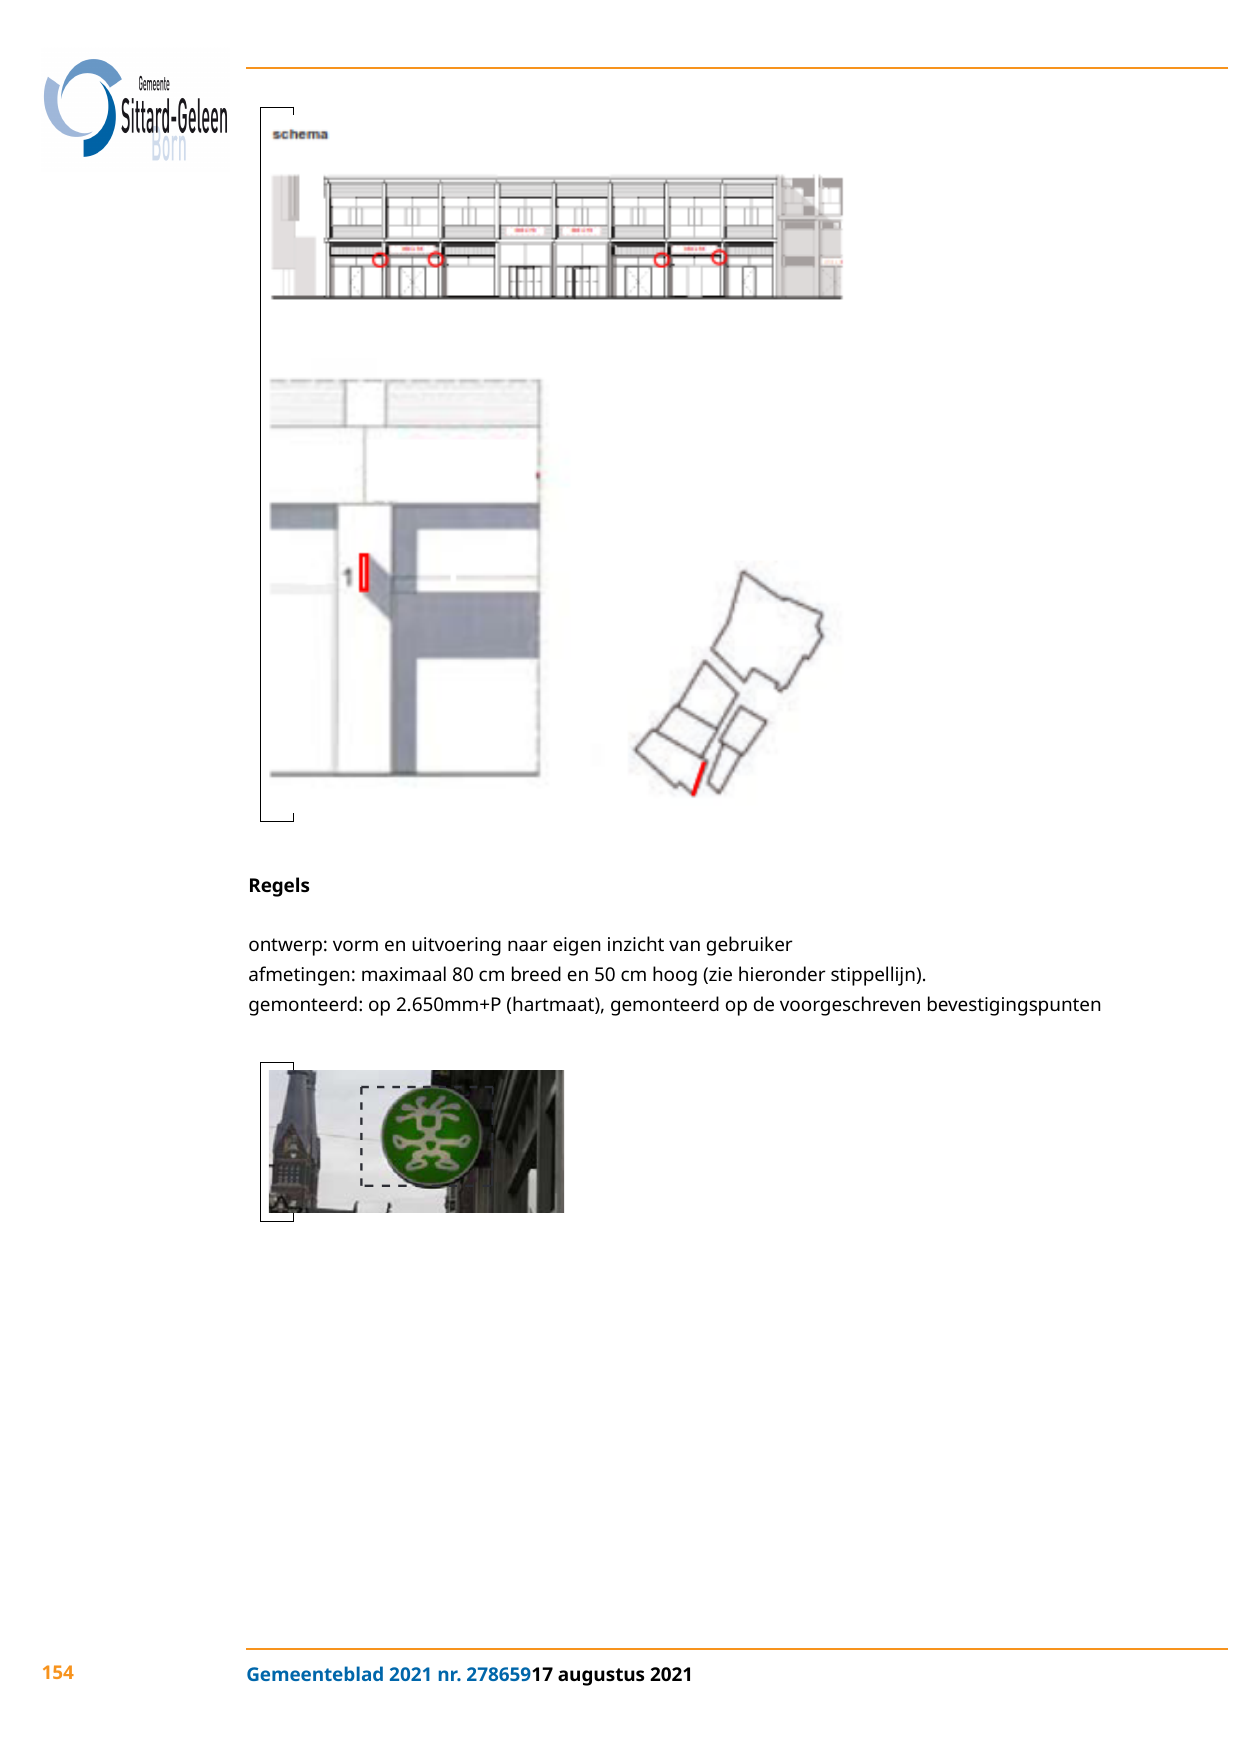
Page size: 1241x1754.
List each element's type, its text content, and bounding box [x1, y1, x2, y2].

text ontwerp: vorm en uitvoering naar eigen inzicht van gebruiker [248, 932, 1152, 957]
picture [41, 47, 231, 172]
picture [268, 115, 860, 813]
text Regels [248, 872, 1152, 898]
text afmetingen: maximaal 80 cm breed en 50 cm hoog (zie hieronder stippellijn). [248, 961, 1152, 987]
text gemonteerd: op 2.650mm+P (hartmaat), gemonteerd op de voorgeschreven bevestigingspunten [248, 991, 1152, 1016]
picture [268, 1070, 565, 1213]
